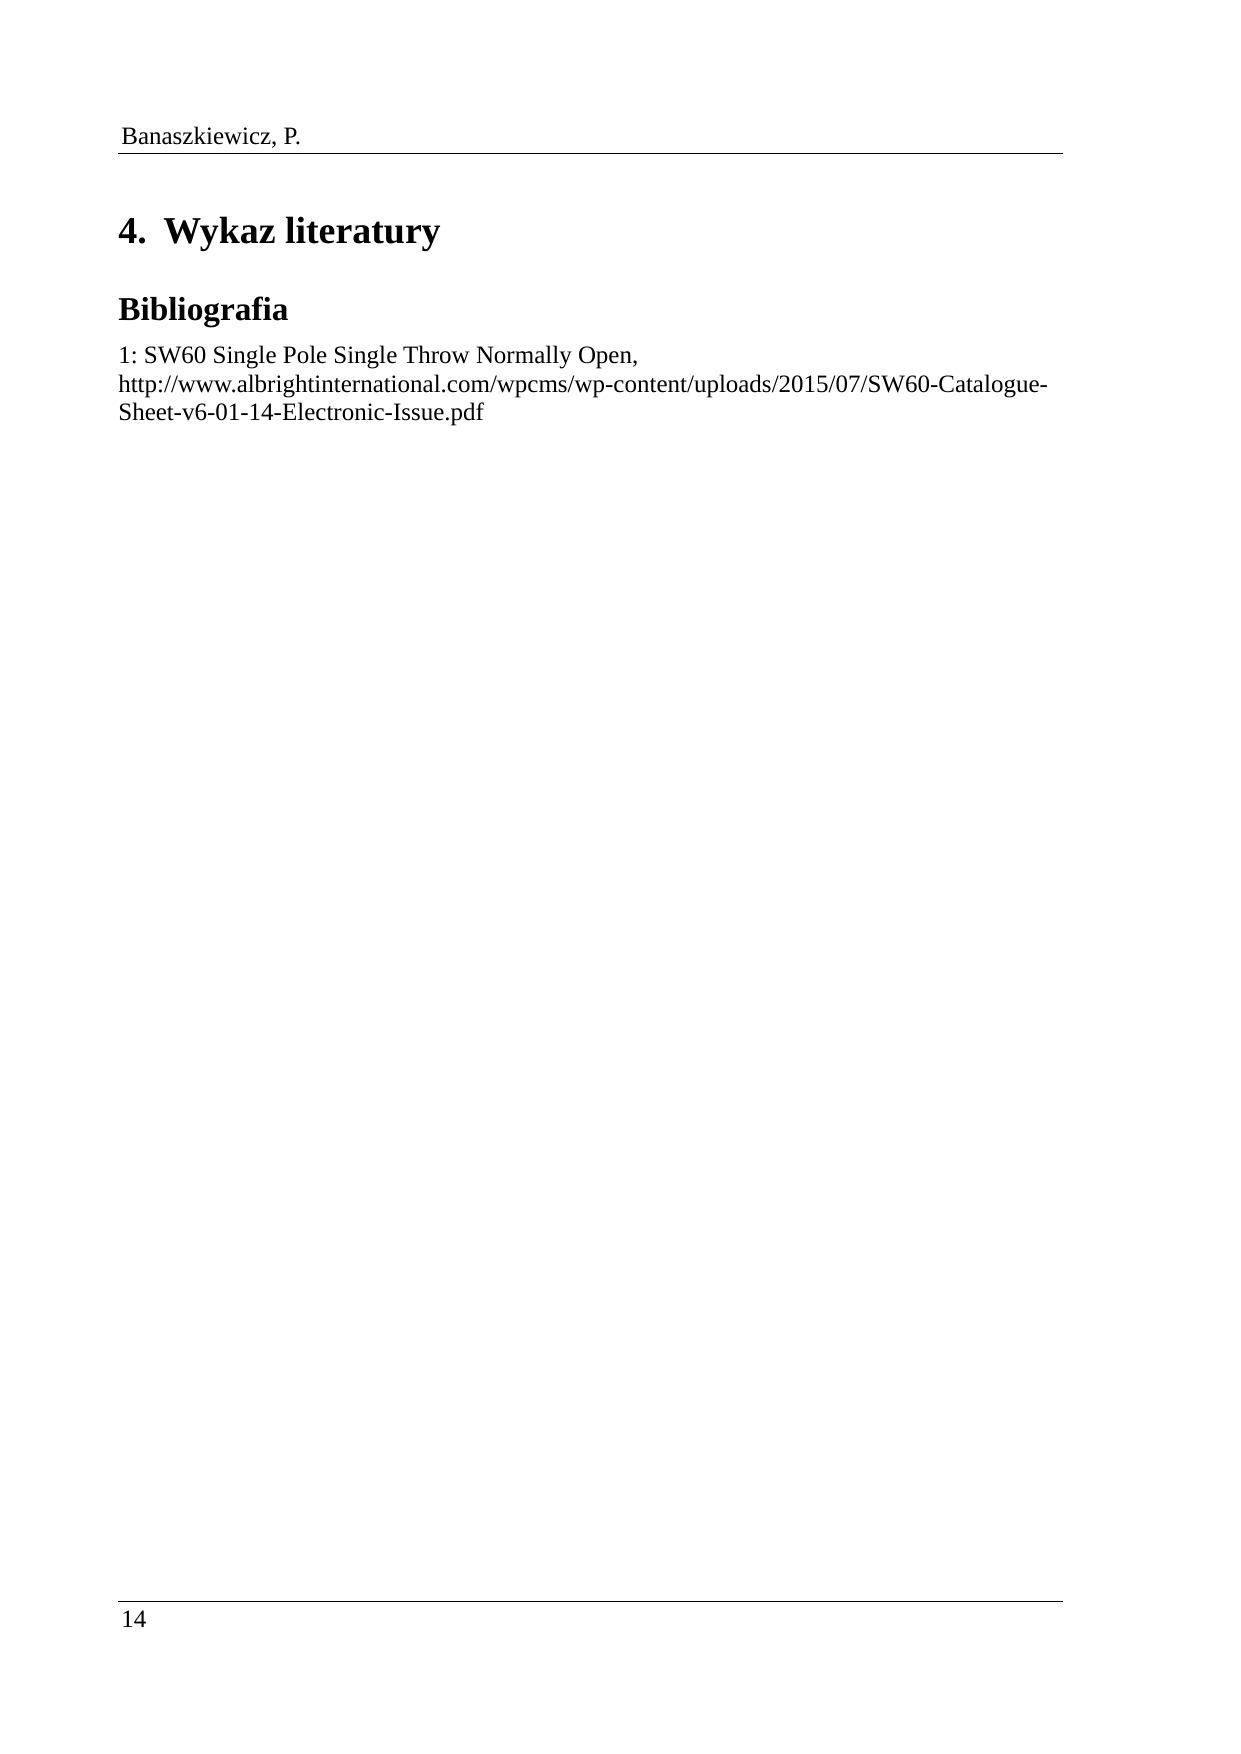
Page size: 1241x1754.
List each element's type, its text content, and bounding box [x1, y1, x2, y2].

subtitle Wykaz literatury [118, 208, 1063, 252]
subtitle Bibliografia [118, 289, 1063, 327]
text 1: SW60 Single Pole Single Throw Normally Open, http://www.albrightinternational.com/wpcms/wp-content/uploads/2015/07/SW60-Catalogue-Sheet-v6-01-14-Electronic-Issue.pdf [118, 340, 1063, 426]
